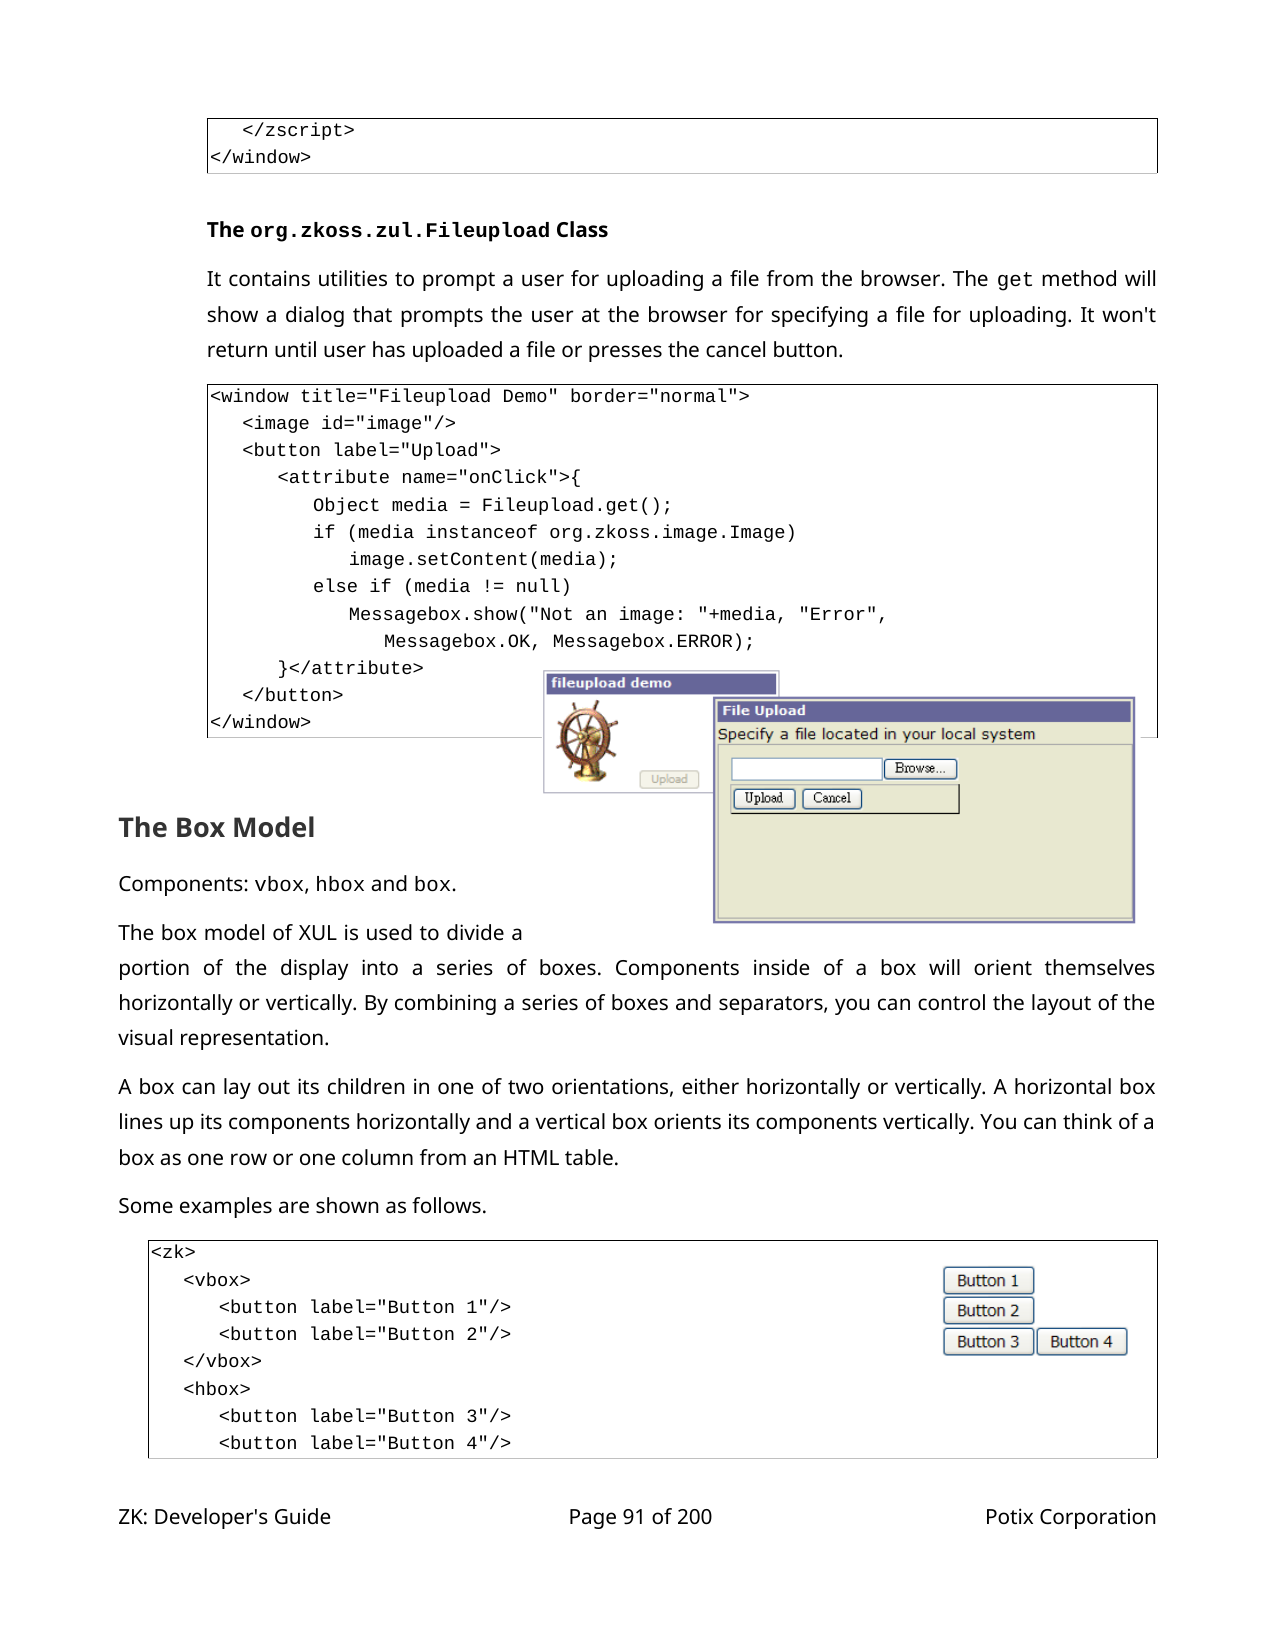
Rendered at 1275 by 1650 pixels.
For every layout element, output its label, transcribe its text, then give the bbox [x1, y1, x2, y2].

text </window> [208, 145, 1157, 173]
text <button label="Button 3"/> [149, 1403, 1157, 1428]
text [1141, 683, 1157, 707]
text The box model of XUL is used to divide a portion of the display into a series of boxes. Components inside of a box will orient themselves horizontally or vertically. By combining a series of boxes and separators, you can control the layout of the visual representation. [118, 918, 1157, 1052]
text Some examples are shown as follows. [118, 1192, 1157, 1220]
picture [939, 1261, 1131, 1359]
text </zscript> [208, 119, 1157, 142]
text </button> [208, 683, 541, 707]
text <vbox> [149, 1268, 939, 1292]
text It contains utilities to prompt a user for uploading a file from the browser. The get method will show a dialog that prompts the user at the browser for specifying a file for uploading. It won't return until user has uploaded a file or presses the cancel button. [207, 264, 1157, 363]
text <button label="Button 1"/> [149, 1295, 939, 1319]
text </window> [208, 710, 541, 737]
text Messagebox.OK, Messagebox.ERROR); [208, 628, 1157, 653]
text <button label="Button 4"/> [149, 1431, 1157, 1458]
text <image id="image"/> [208, 411, 1157, 435]
picture [541, 668, 1141, 928]
text Components: vbox, hbox and box. [118, 869, 541, 897]
text [1141, 710, 1157, 737]
text else if (media != null) [208, 574, 1157, 598]
text if (media instanceof org.zkoss.image.Image) [208, 520, 1157, 544]
text </vbox> [149, 1349, 1157, 1373]
text [1131, 1295, 1157, 1319]
text Object media = Fileupload.get(); [208, 493, 1157, 517]
subtitle The org.zkoss.zul.Fileupload Class [207, 215, 1157, 244]
text <button label="Upload"> [208, 438, 1157, 462]
text <zk> [149, 1241, 1157, 1265]
text A box can lay out its children in one of two orientations, either horizontally or vertically. A horizontal box lines up its components horizontally and a vertical box orients its components vertically. You can think of a box as one row or one column from an HTML table. [118, 1072, 1157, 1171]
text }</attribute> [208, 656, 1157, 680]
subtitle [1141, 808, 1157, 845]
text [1131, 1322, 1157, 1346]
text <button label="Button 2"/> [149, 1322, 939, 1346]
text image.setContent(media); [208, 547, 1157, 571]
text <attribute name="onClick">{ [208, 465, 1157, 490]
text <hbox> [149, 1376, 1157, 1401]
text Messagebox.show("Not an image: "+media, "Error", [208, 601, 1157, 626]
text [1131, 1268, 1157, 1292]
text <window title="Fileupload Demo" border="normal"> [208, 385, 1157, 408]
subtitle The Box Model [118, 808, 541, 845]
